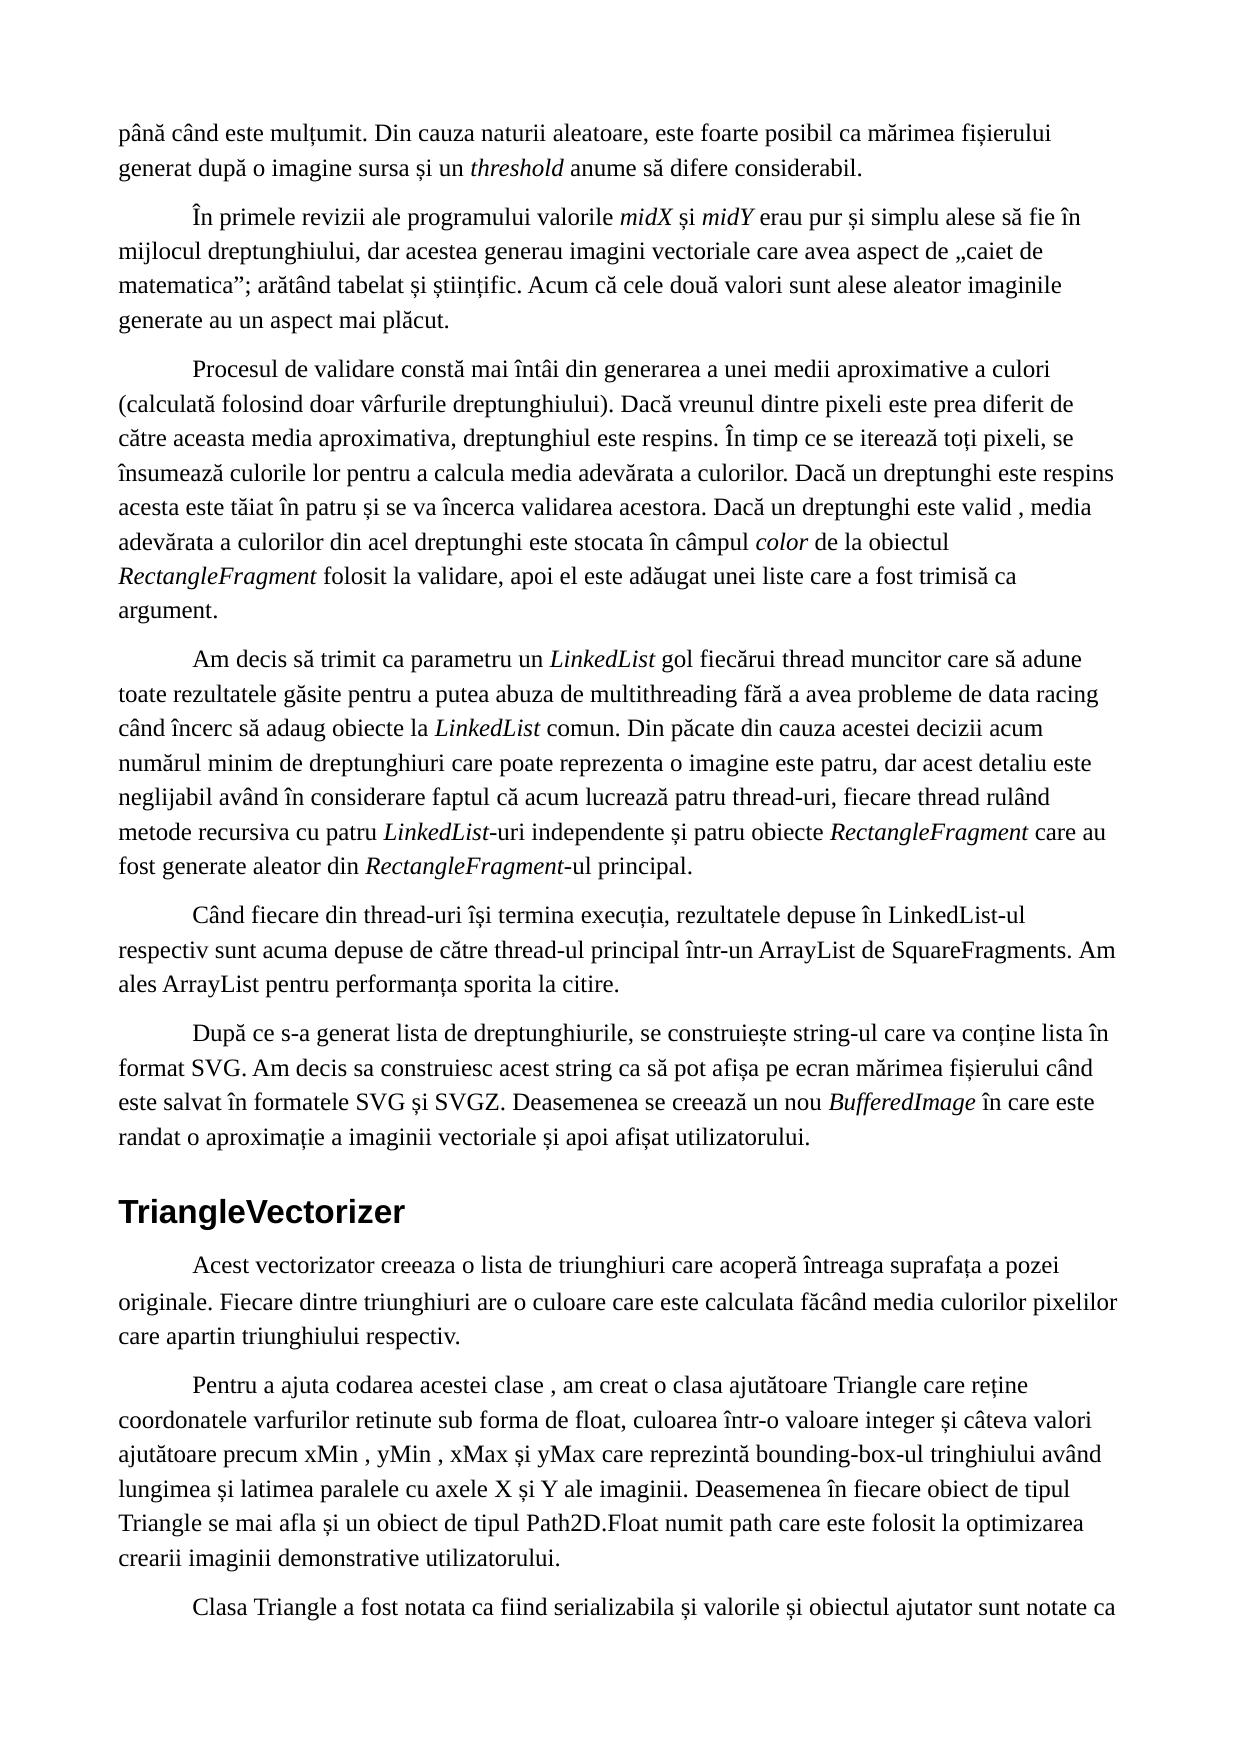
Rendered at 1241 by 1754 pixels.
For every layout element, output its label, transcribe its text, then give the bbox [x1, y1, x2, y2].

text Când fiecare din thread-uri își termina execuția, rezultatele depuse în LinkedList-ul respectiv sunt acuma depuse de către thread-ul principal într-un ArrayList de SquareFragments. Am ales ArrayList pentru performanța sporita la citire. [118, 901, 1122, 998]
text Procesul de validare constă mai întâi din generarea a unei medii aproximative a culori (calculată folosind doar vârfurile dreptunghiului). Dacă vreunul dintre pixeli este prea diferit de către aceasta media aproximativa, dreptunghiul este respins. În timp ce se iterează toți pixeli, se însumează culorile lor pentru a calcula media adevărata a culorilor. Dacă un dreptunghi este respins acesta este tăiat în patru și se va încerca validarea acestora. Dacă un dreptunghi este valid , media adevărata a culorilor din acel dreptunghi este stocata în câmpul color de la obiectul RectangleFragment folosit la validare, apoi el este adăugat unei liste care a fost trimisă ca argument. [118, 354, 1122, 624]
text După ce s-a generat lista de dreptunghiurile, se construiește string-ul care va conține lista în format SVG. Am decis sa construiesc acest string ca să pot afișa pe ecran mărimea fișierului când este salvat în formatele SVG și SVGZ. Deasemenea se creează un nou BufferedImage în care este randat o aproximație a imaginii vectoriale și apoi afișat utilizatorului. [118, 1018, 1122, 1151]
text În primele revizii ale programului valorile midX și midY erau pur și simplu alese să fie în mijlocul dreptunghiului, dar acestea generau imagini vectoriale care avea aspect de „caiet de matematica”; arătând tabelat și științific. Acum că cele două valori sunt alese aleator imaginile generate au un aspect mai plăcut. [118, 202, 1122, 334]
text Clasa Triangle a fost notata ca fiind serializabila și valorile și obiectul ajutator sunt notate ca [118, 1592, 1122, 1621]
subtitle TriangleVectorizer [118, 1192, 1122, 1230]
text până când este mulțumit. Din cauza naturii aleatoare, este foarte posibil ca mărimea fișierului generat după o imagine sursa și un threshold anume să difere considerabil. [118, 118, 1122, 181]
text Acest vectorizator creeaza o lista de triunghiuri care acoperă întreaga suprafața a pozei originale. Fiecare dintre triunghiuri are o culoare care este calculata făcând media culorilor pixelilor care apartin triunghiului respectiv. [118, 1243, 1122, 1350]
text Pentru a ajuta codarea acestei clase , am creat o clasa ajutătoare Triangle care reține coordonatele varfurilor retinute sub forma de float, culoarea într-o valoare integer și câteva valori ajutătoare precum xMin , yMin , xMax și yMax care reprezintă bounding-box-ul tringhiului având lungimea și latimea paralele cu axele X și Y ale imaginii. Deasemenea în fiecare obiect de tipul Triangle se mai afla și un obiect de tipul Path2D.Float numit path care este folosit la optimizarea crearii imaginii demonstrative utilizatorului. [118, 1370, 1122, 1572]
text Am decis să trimit ca parametru un LinkedList gol fiecărui thread muncitor care să adune toate rezultatele găsite pentru a putea abuza de multithreading fără a avea probleme de data racing când încerc să adaug obiecte la LinkedList comun. Din păcate din cauza acestei decizii acum numărul minim de dreptunghiuri care poate reprezenta o imagine este patru, dar acest detaliu este neglijabil având în considerare faptul că acum lucrează patru thread-uri, fiecare thread rulând metode recursiva cu patru LinkedList-uri independente și patru obiecte RectangleFragment care au fost generate aleator din RectangleFragment-ul principal. [118, 644, 1122, 880]
